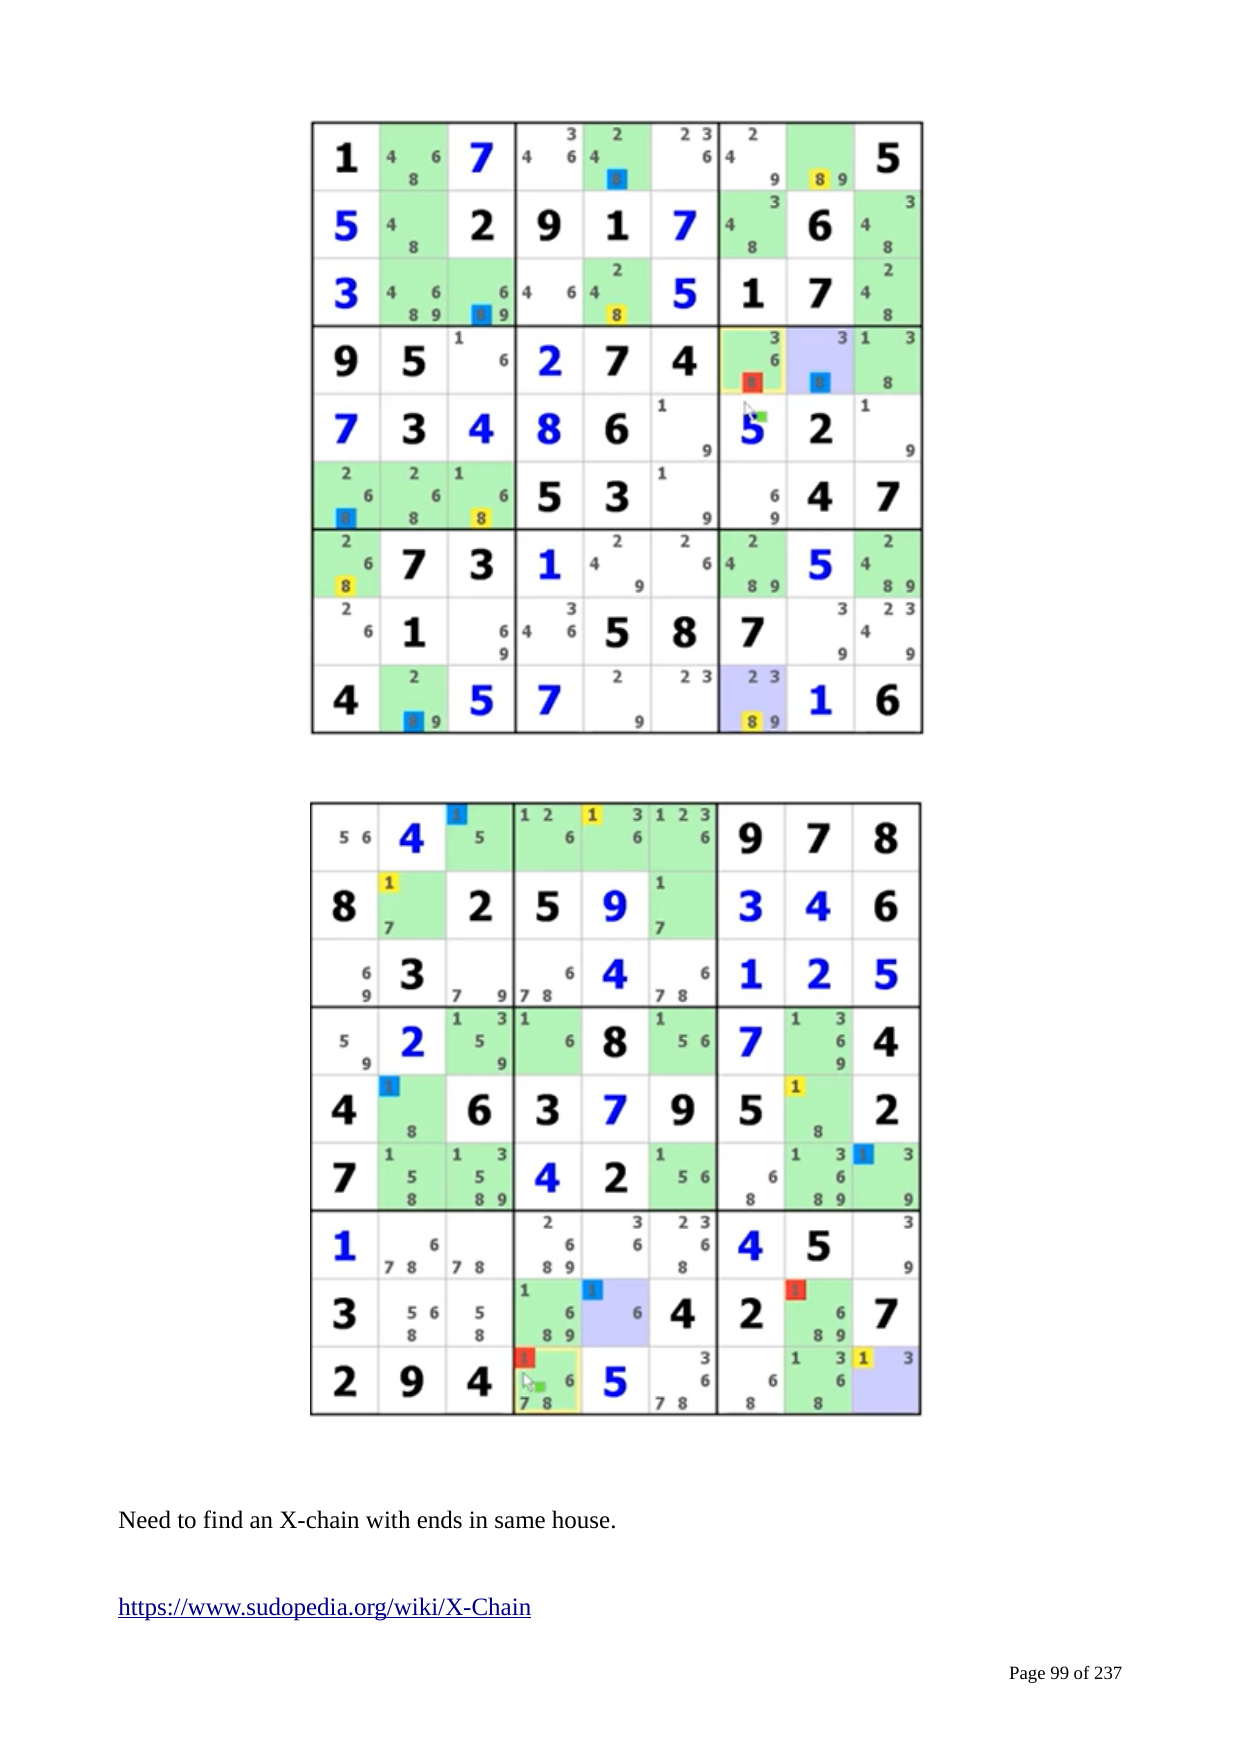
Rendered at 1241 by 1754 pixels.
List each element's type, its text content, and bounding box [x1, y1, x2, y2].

text https://www.sudopedia.org/wiki/X-Chain [118, 1592, 1122, 1621]
picture [310, 797, 931, 1420]
picture [304, 118, 936, 740]
text Need to find an X-chain with ends in same house. [118, 1506, 1122, 1534]
